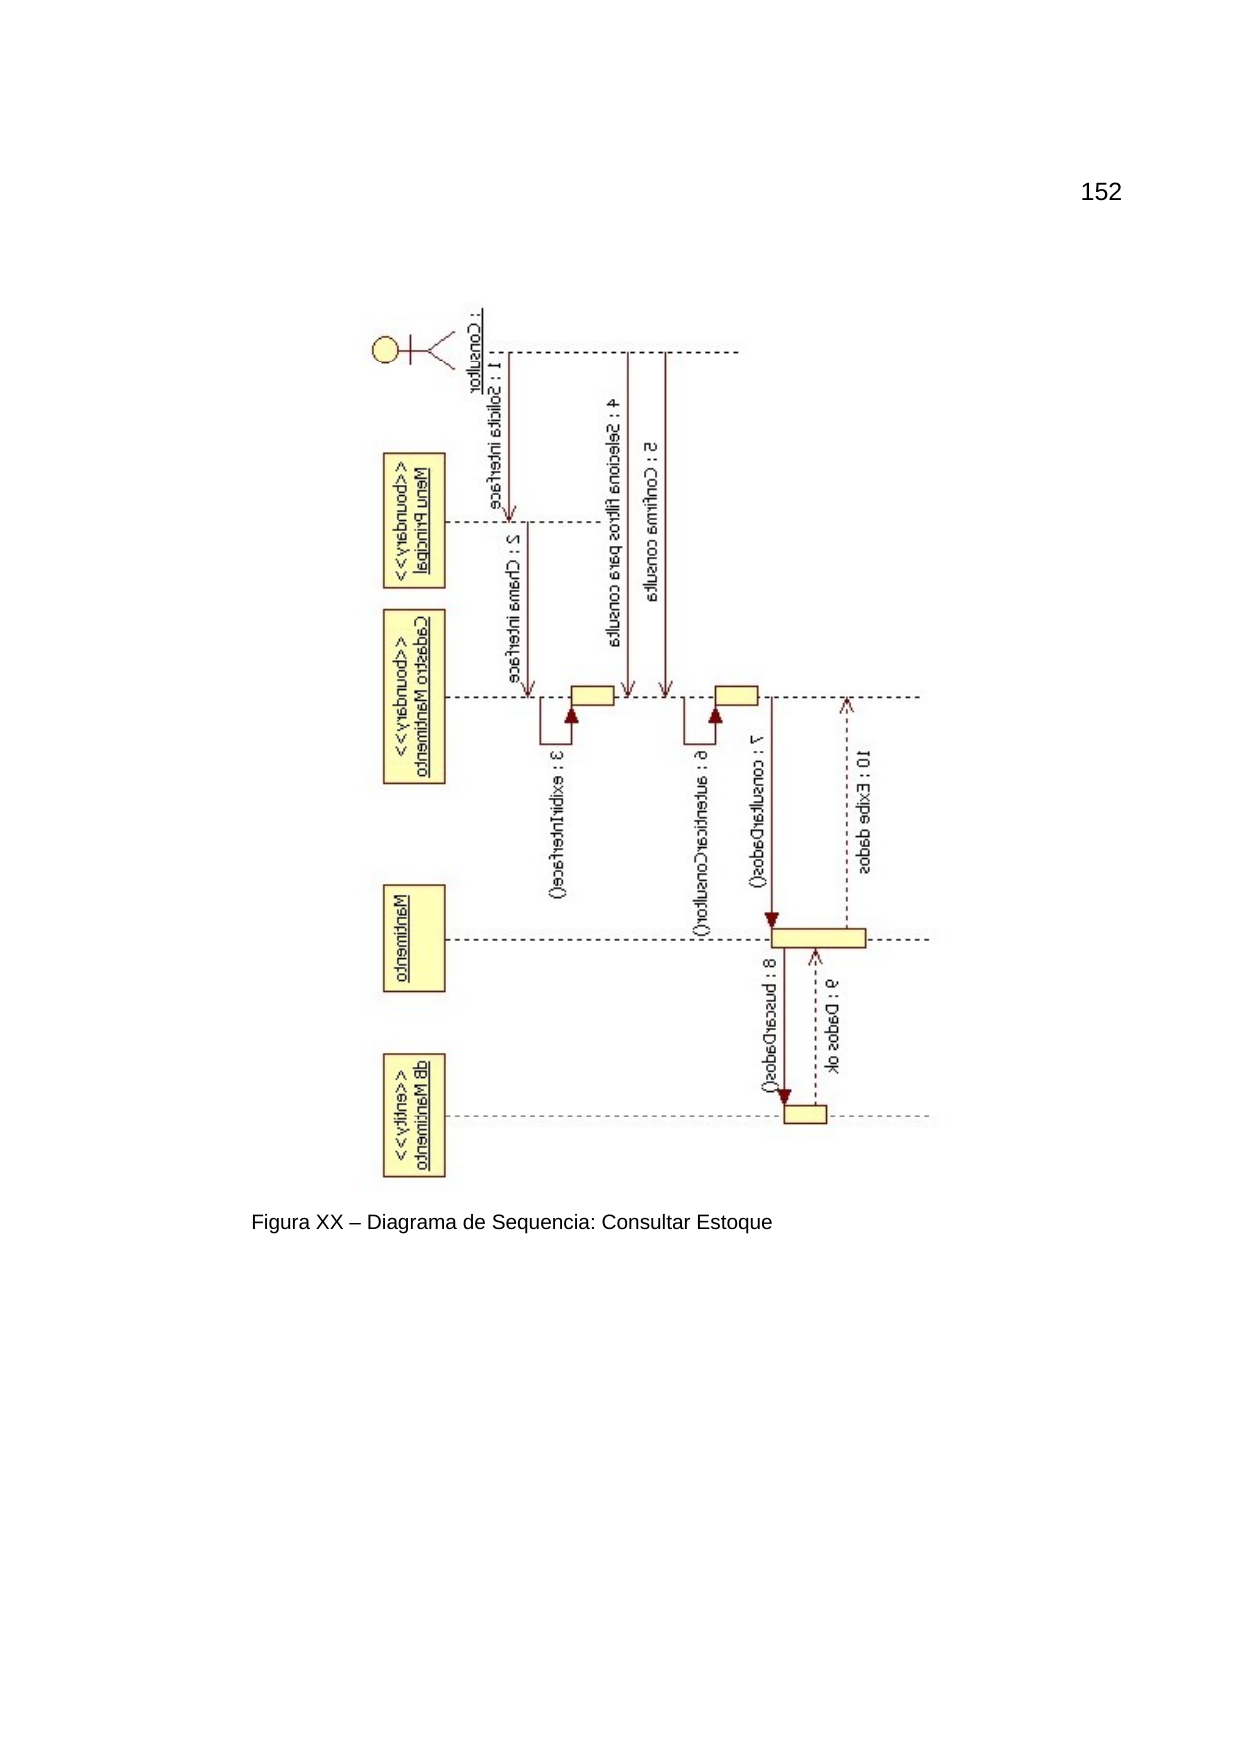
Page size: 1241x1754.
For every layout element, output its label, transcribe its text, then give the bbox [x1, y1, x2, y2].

picture [339, 265, 960, 1210]
text Figura XX – Diagrama de Sequencia: Consultar Estoque [177, 1210, 1122, 1233]
